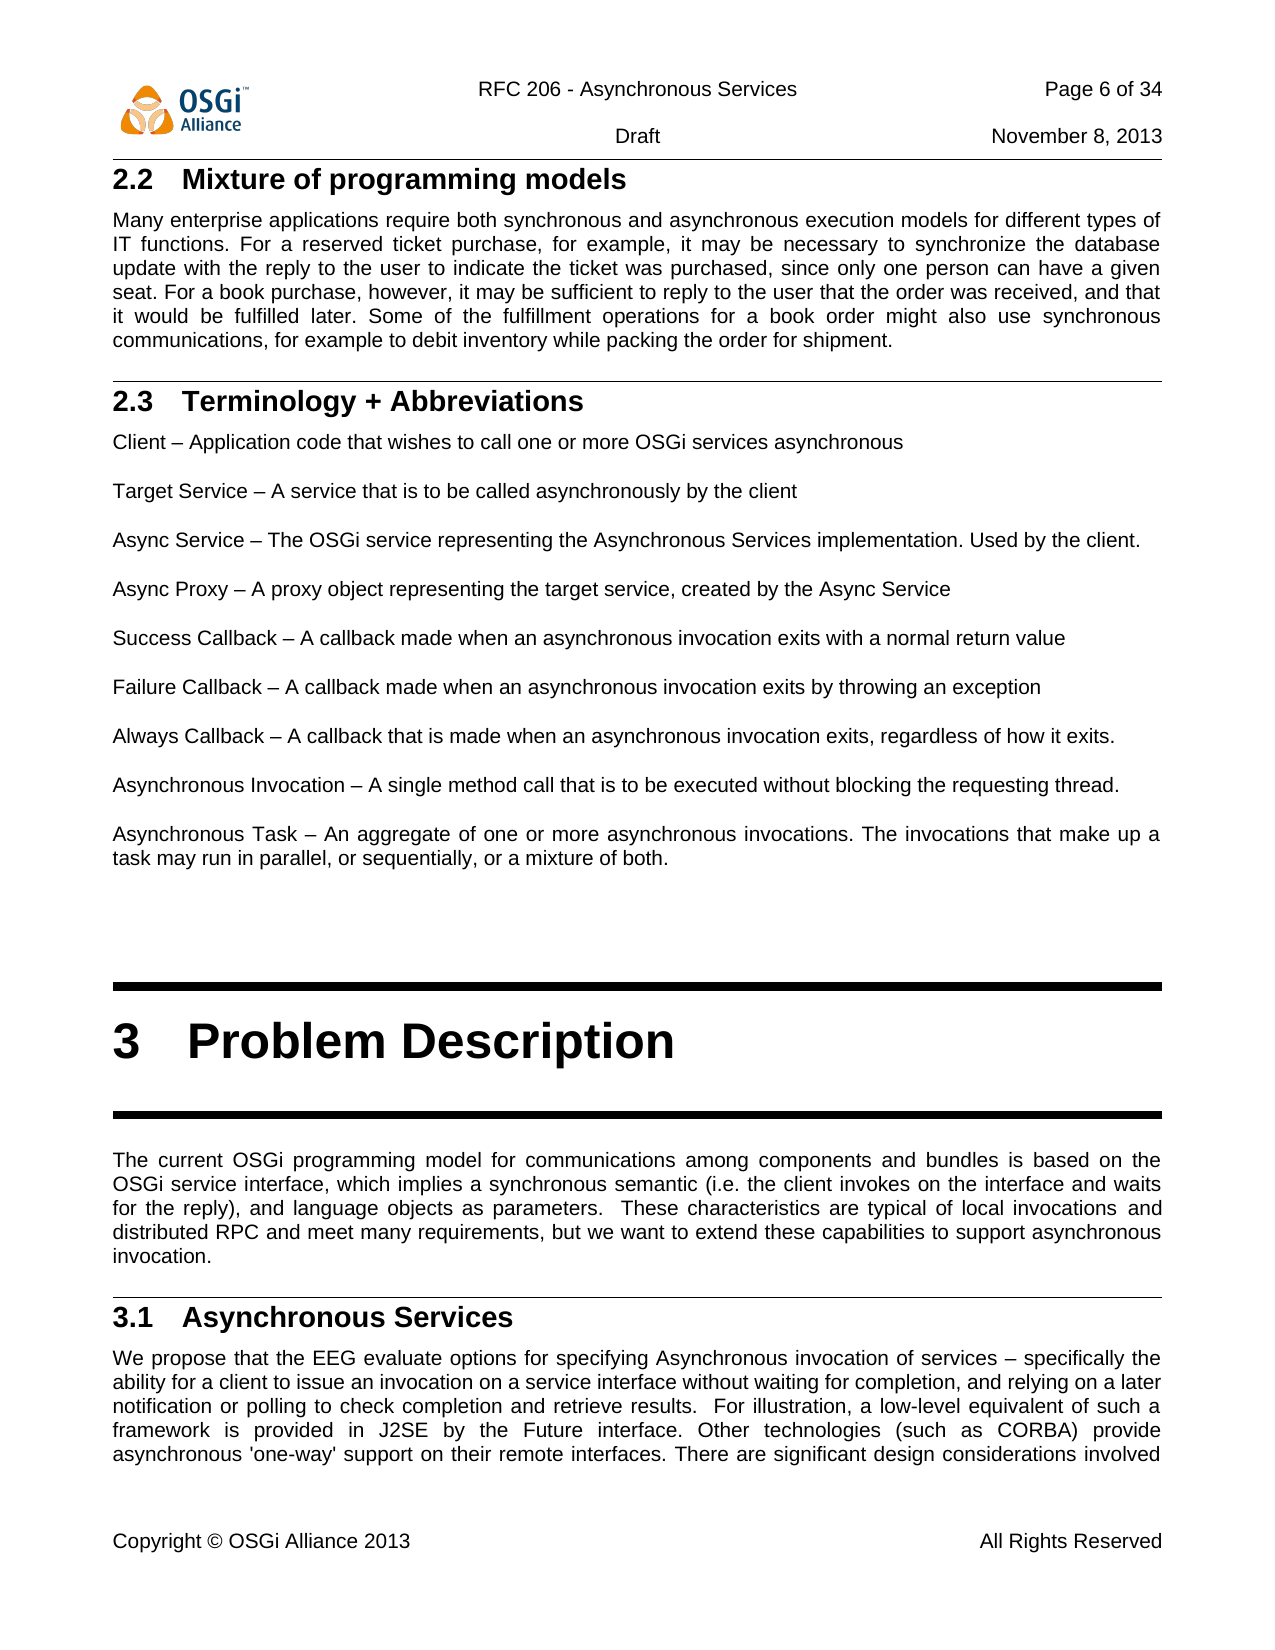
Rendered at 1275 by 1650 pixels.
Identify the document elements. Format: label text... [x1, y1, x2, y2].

text We propose that the EEG evaluate options for specifying Asynchronous invocation of services – specifically the ability for a client to issue an invocation on a service interface without waiting for completion, and relying on a later notification or polling to check completion and retrieve results. For illustration, a low-level equivalent of such a framework is provided in J2SE by the Future interface. Other technologies (such as CORBA) provide asynchronous 'one-way' support on their remote interfaces. There are significant design considerations involved [112, 1346, 1162, 1466]
text Failure Callback – A callback made when an asynchronous invocation exits by throwing an exception [112, 675, 1162, 699]
text Async Service – The OSGi service representing the Asynchronous Services implementation. Used by the client. [112, 528, 1162, 552]
subtitle Mixture of programming models [112, 160, 1162, 196]
subtitle Asynchronous Services [112, 1298, 1162, 1334]
subtitle Problem Description [112, 983, 1162, 1119]
text Success Callback – A callback made when an asynchronous invocation exits with a normal return value [112, 626, 1162, 650]
subtitle Terminology + Abbreviations [112, 382, 1162, 418]
text The current OSGi programming model for communications among components and bundles is based on the OSGi service interface, which implies a synchronous semantic (i.e. the client invokes on the interface and waits for the reply), and language objects as parameters. These characteristics are typical of local invocations and distributed RPC and meet many requirements, but we want to extend these capabilities to support asynchronous invocation. [112, 1148, 1162, 1268]
text Async Proxy – A proxy object representing the target service, created by the Async Service [112, 577, 1162, 601]
text Always Callback – A callback that is made when an asynchronous invocation exits, regardless of how it exits. [112, 724, 1162, 748]
text Many enterprise applications require both synchronous and asynchronous execution models for different types of IT functions. For a reserved ticket purchase, for example, it may be necessary to synchronize the database update with the reply to the user to indicate the ticket was purchased, since only one person can have a given seat. For a book purchase, however, it may be sufficient to reply to the user that the order was received, and that it would be fulfilled later. Some of the fulfillment operations for a book order might also use synchronous communications, for example to debit inventory while packing the order for shipment. [112, 208, 1162, 352]
text Asynchronous Task – An aggregate of one or more asynchronous invocations. The invocations that make up a task may run in parallel, or sequentially, or a mixture of both. [112, 822, 1162, 870]
picture [113, 78, 257, 142]
text Client – Application code that wishes to call one or more OSGi services asynchronous [112, 430, 1162, 454]
text Asynchronous Invocation – A single method call that is to be executed without blocking the requesting thread. [112, 773, 1162, 797]
text Target Service – A service that is to be called asynchronously by the client [112, 479, 1162, 503]
